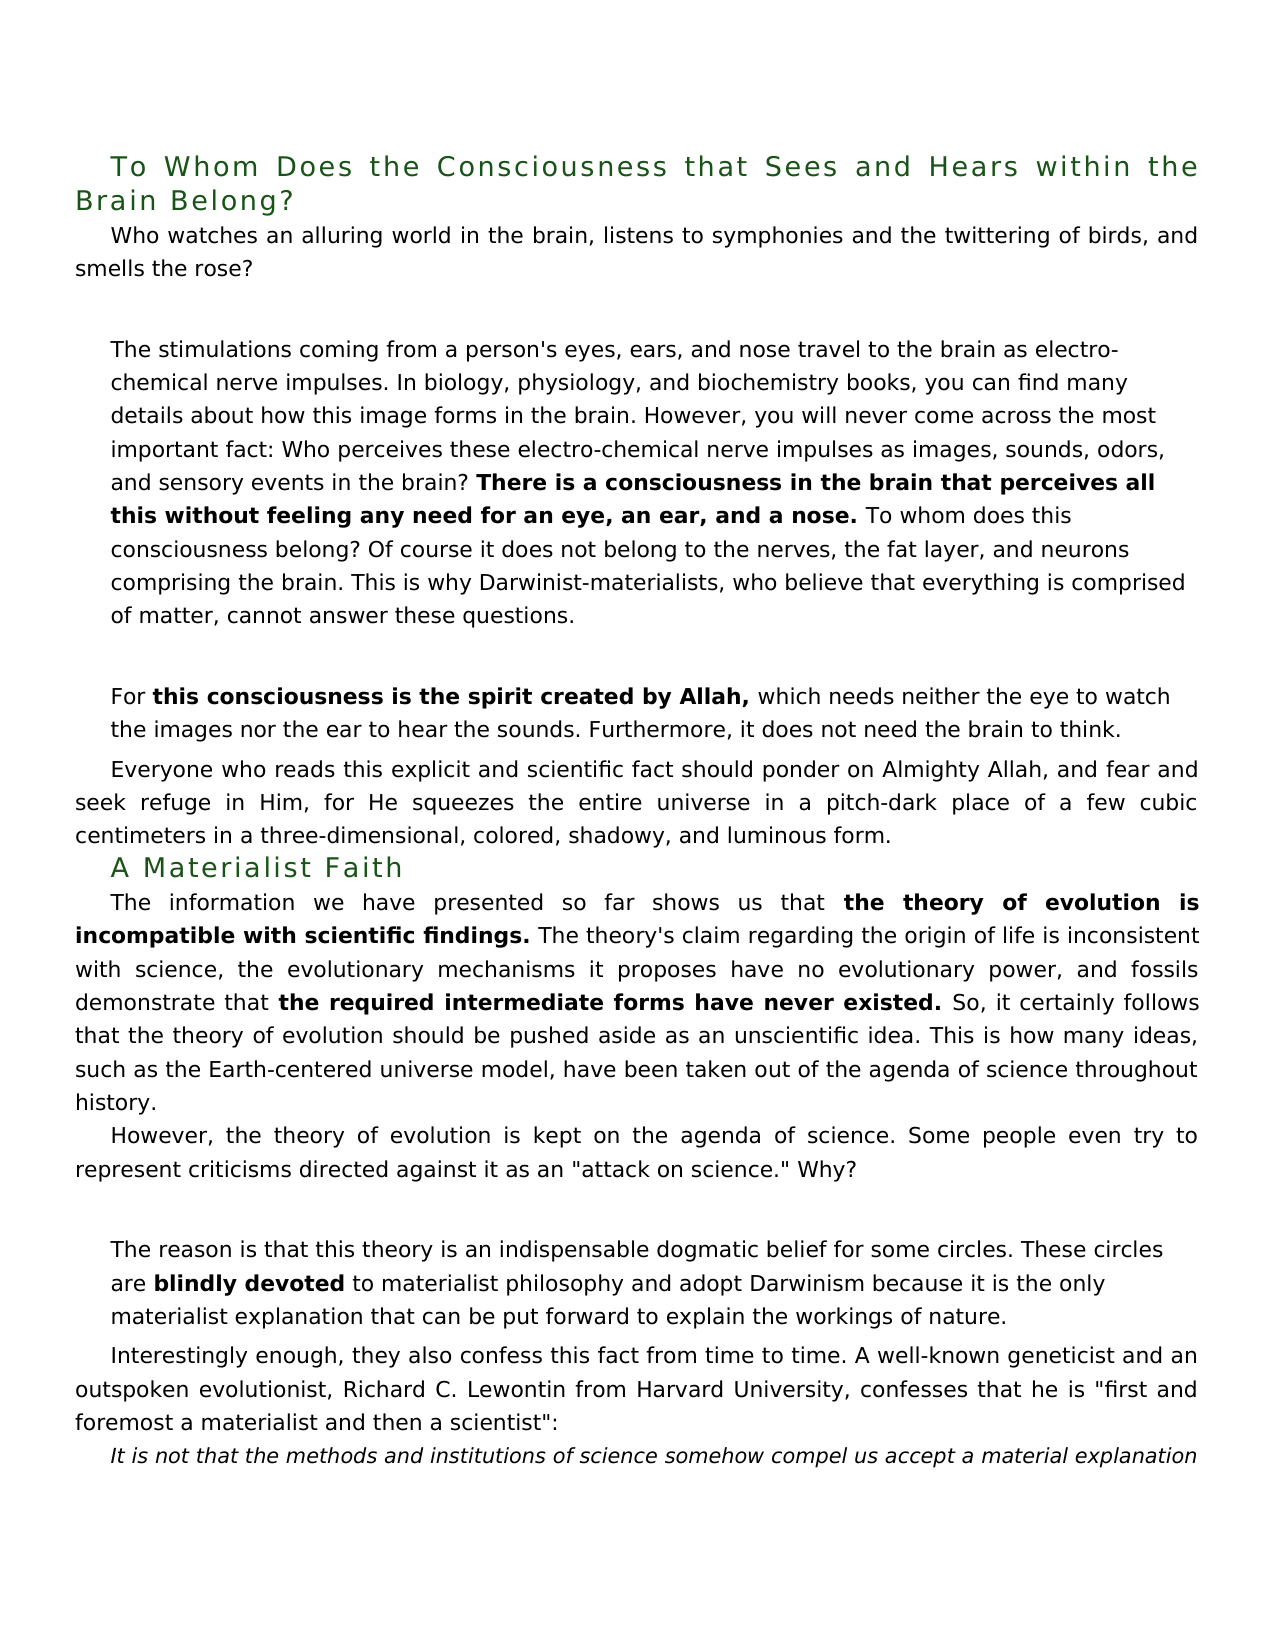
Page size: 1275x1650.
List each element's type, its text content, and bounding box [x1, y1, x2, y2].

text Everyone who reads this explicit and scientific fact should ponder on Almighty Allah, and fear and seek refuge in Him, for He squeezes the entire universe in a pitch-dark place of a few cubic centimeters in a three-dimensional, colored, shadowy, and luminous form. [75, 751, 1200, 851]
text Who watches an alluring world in the brain, listens to symphonies and the twittering of birds, and smells the rose? [75, 217, 1200, 283]
text The reason is that this theory is an indispensable dogmatic belief for some circles. These circles are blindly devoted to materialist philosophy and adopt Darwinism because it is the only materialist explanation that can be put forward to explain the workings of nature. [110, 1231, 1200, 1331]
text To Whom Does the Consciousness that Sees and Hears within the Brain Belong? [75, 150, 1200, 217]
text However, the theory of evolution is kept on the agenda of science. Some people even try to represent criticisms directed against it as an "attack on science." Why? [75, 1117, 1200, 1184]
text For this consciousness is the spirit created by Allah, which needs neither the eye to watch the images nor the ear to hear the sounds. Furthermore, it does not need the brain to think. [110, 678, 1200, 744]
text A Materialist Faith [75, 851, 1200, 884]
text It is not that the methods and institutions of science somehow compel us accept a material explanation [75, 1437, 1200, 1470]
text Interestingly enough, they also confess this fact from time to time. A well-known geneticist and an outspoken evolutionist, Richard C. Lewontin from Harvard University, confesses that he is "first and foremost a materialist and then a scientist": [75, 1337, 1200, 1437]
text The information we have presented so far shows us that the theory of evolution is incompatible with scientific findings. The theory's claim regarding the origin of life is inconsistent with science, the evolutionary mechanisms it proposes have no evolutionary power, and fossils demonstrate that the required intermediate forms have never existed. So, it certainly follows that the theory of evolution should be pushed aside as an unscientific idea. This is how many ideas, such as the Earth-centered universe model, have been taken out of the agenda of science throughout history. [75, 884, 1200, 1117]
text The stimulations coming from a person's eyes, ears, and nose travel to the brain as electro-chemical nerve impulses. In biology, physiology, and biochemistry books, you can find many details about how this image forms in the brain. However, you will never come across the most important fact: Who perceives these electro-chemical nerve impulses as images, sounds, odors, and sensory events in the brain? There is a consciousness in the brain that perceives all this without feeling any need for an eye, an ear, and a nose. To whom does this consciousness belong? Of course it does not belong to the nerves, the fat layer, and neurons comprising the brain. This is why Darwinist-materialists, who believe that everything is comprised of matter, cannot answer these questions. [110, 331, 1200, 631]
